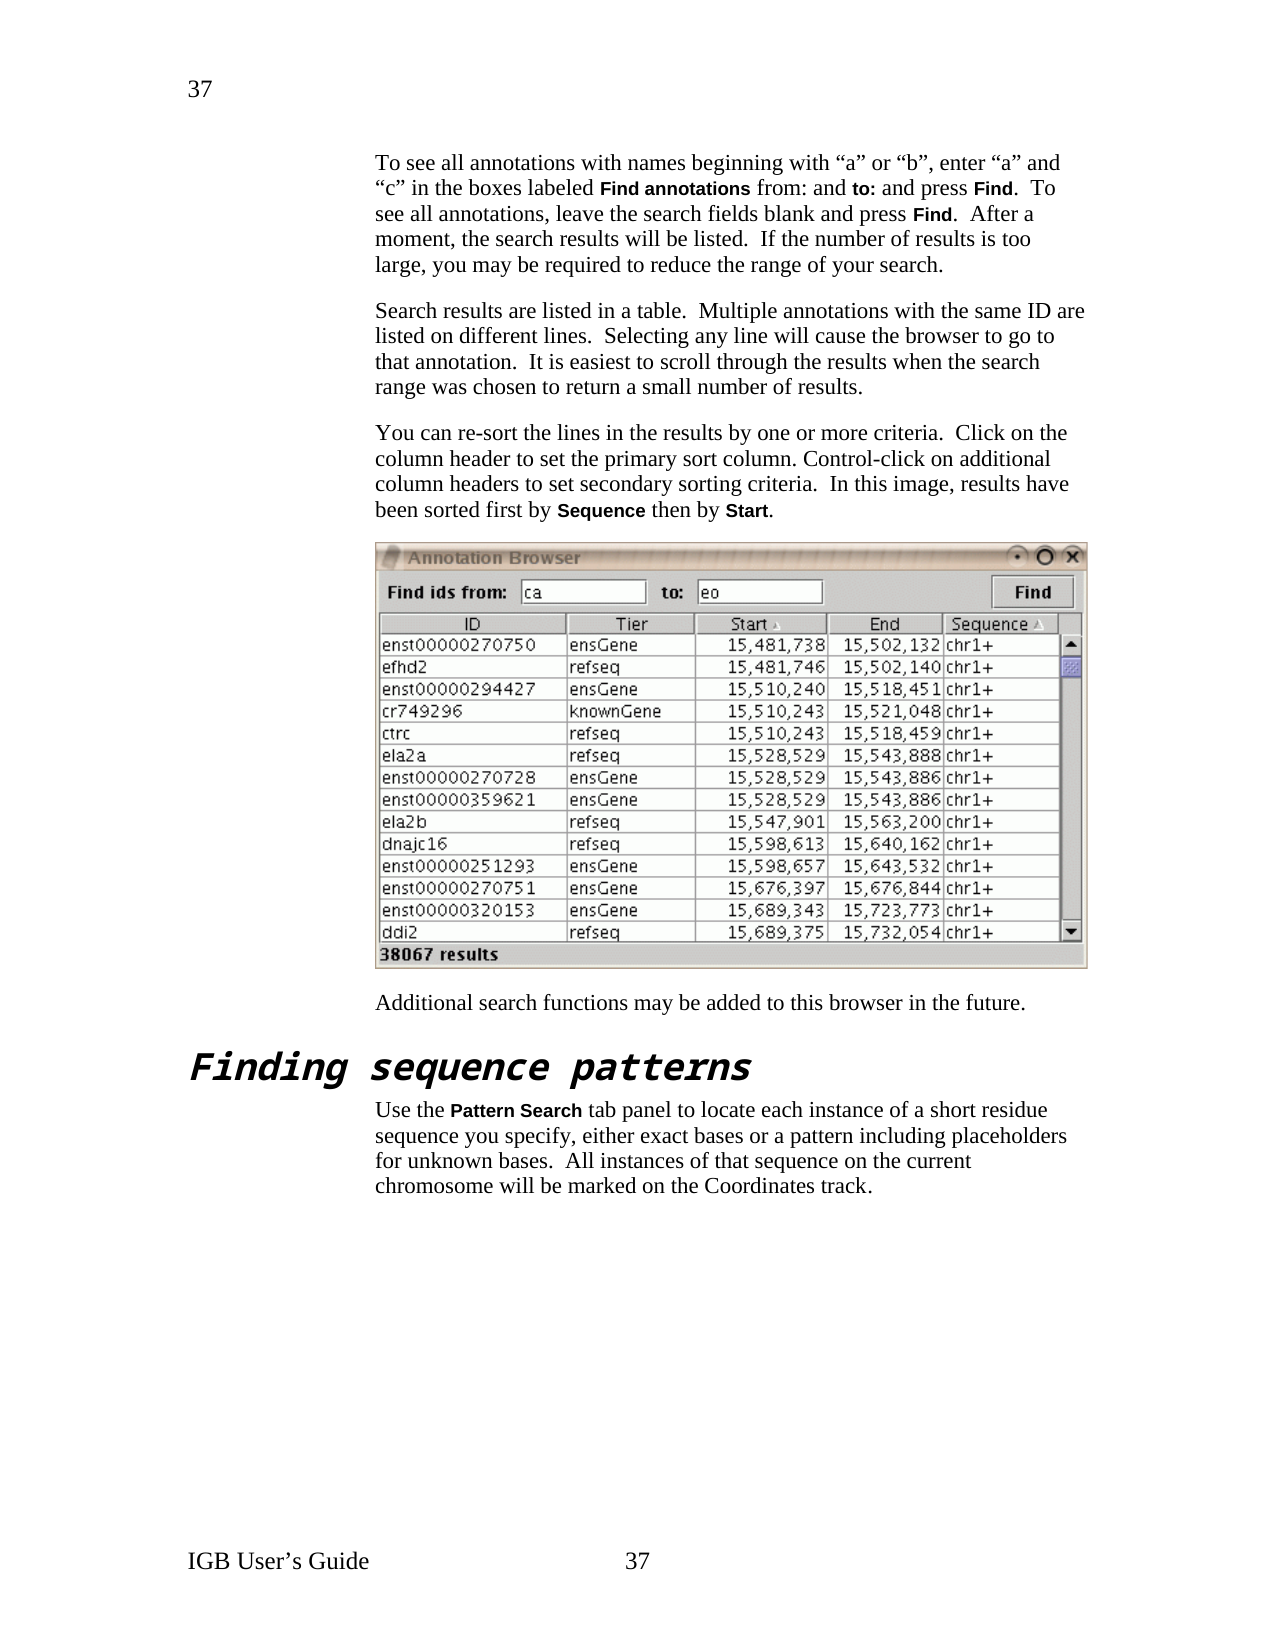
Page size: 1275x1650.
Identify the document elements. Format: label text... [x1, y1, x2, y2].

text To see all annotations with names beginning with “a” or “b”, enter “a” and “c” in the boxes labeled Find annotations from: and to: and press Find. To see all annotations, leave the search fields blank and press Find. After a moment, the search results will be listed. If the number of results is too large, you may be required to reduce the range of your search. [375, 150, 1087, 277]
text Additional search functions may be added to this browser in the future. [375, 989, 1087, 1015]
picture [375, 542, 1088, 969]
subtitle Finding sequence patterns [187, 1040, 1087, 1091]
text Use the Pattern Search tab panel to locate each instance of a short residue sequence you specify, either exact bases or a pattern including placeholders for unknown bases. All instances of that sequence on the current chromosome will be marked on the Coordinates track. [375, 1097, 1087, 1199]
text Search results are listed in a table. Multiple annotations with the same ID are listed on different lines. Selecting any line will cause the browser to go to that annotation. It is easiest to scroll through the results when the search range was chosen to return a small number of results. [375, 298, 1087, 399]
text You can re-sort the lines in the results by one or more criteria. Click on the column header to set the primary sort column. Control-click on additional column headers to set secondary sorting criteria. In this image, results have been sorted first by Sequence then by Start. [375, 420, 1087, 522]
